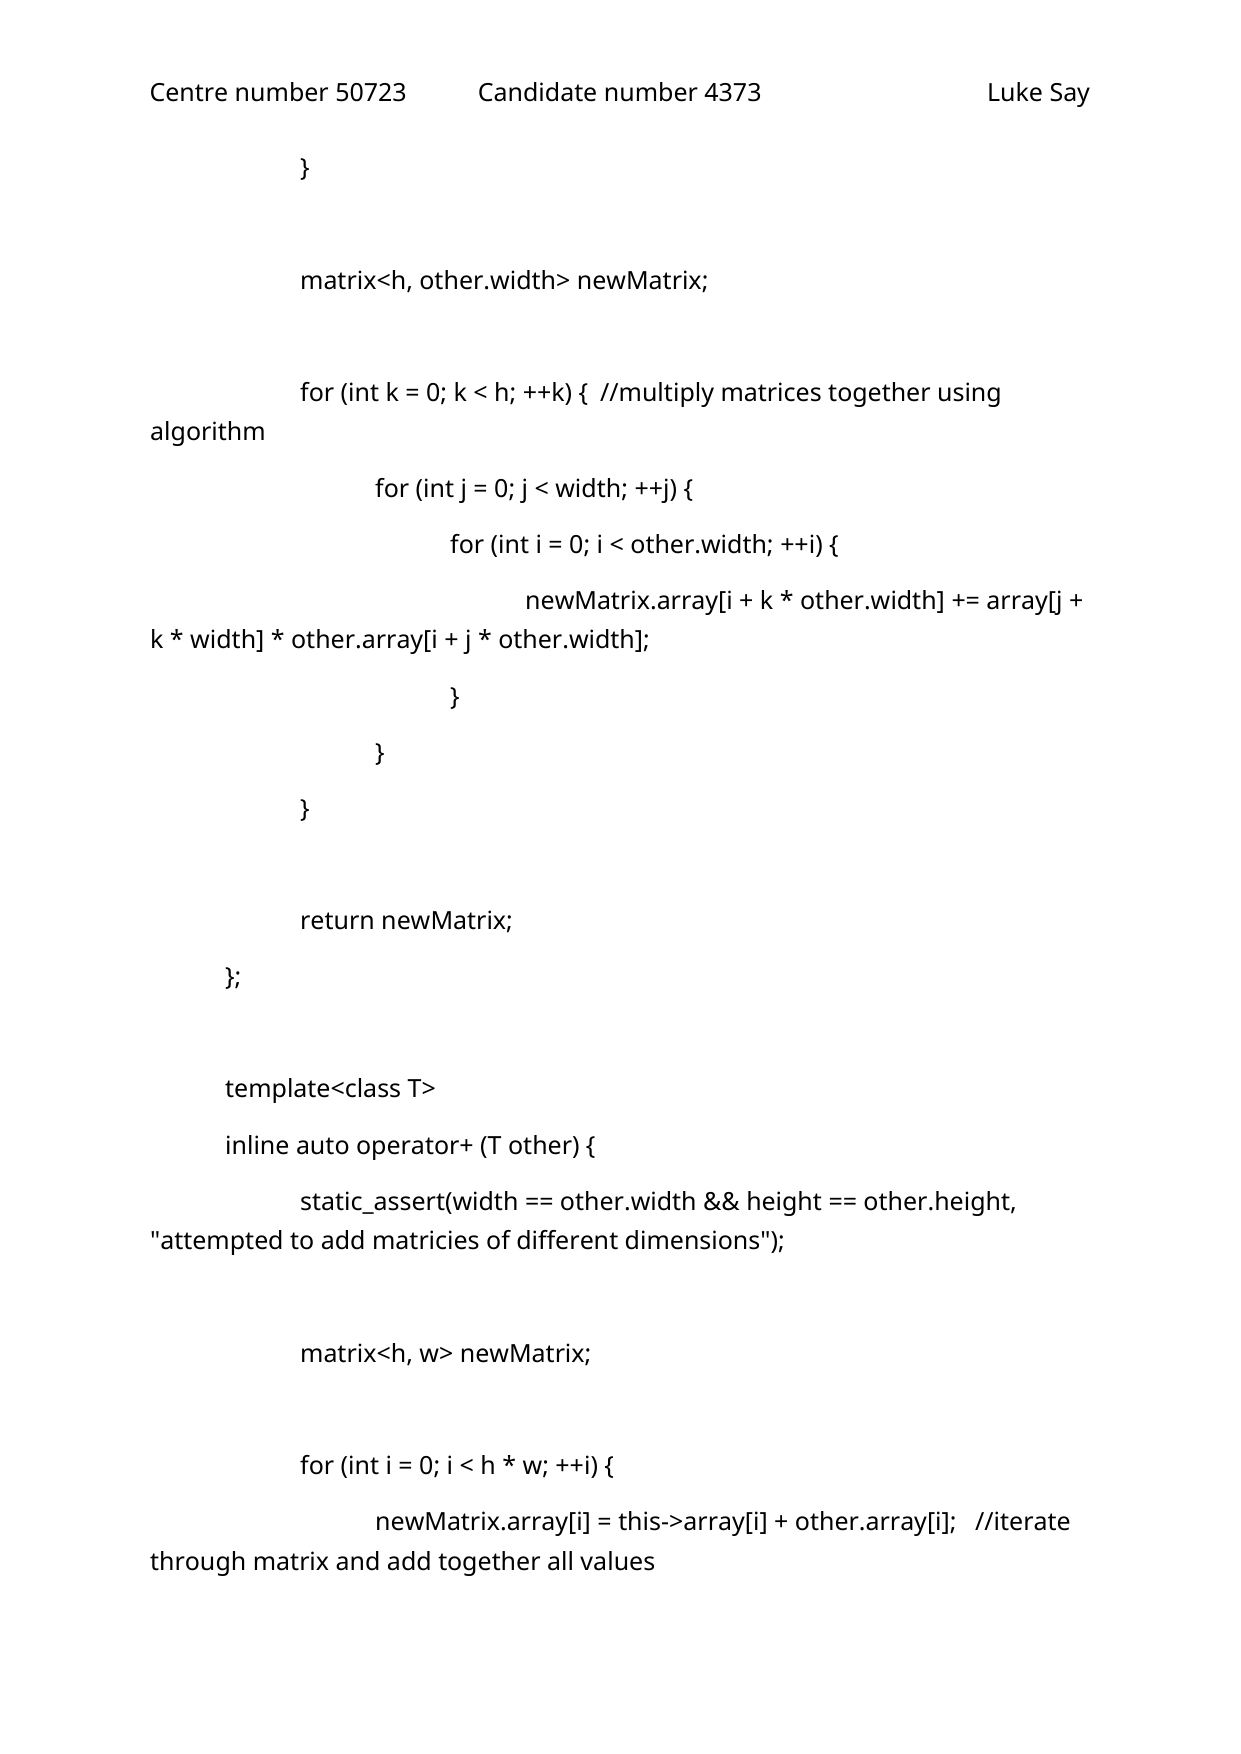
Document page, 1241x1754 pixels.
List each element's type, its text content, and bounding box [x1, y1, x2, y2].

text matrix<h, other.width> newMatrix; [150, 262, 1090, 296]
text template<class T> [150, 1071, 1090, 1105]
text static_assert(width == other.width && height == other.height, "attempted to add matricies of different dimensions"); [150, 1183, 1090, 1257]
text inline auto operator+ (T other) { [150, 1127, 1090, 1161]
text for (int j = 0; j < width; ++j) { [150, 470, 1090, 504]
text return newMatrix; [150, 903, 1090, 937]
text matrix<h, w> newMatrix; [150, 1335, 1090, 1369]
text } [150, 150, 1090, 184]
text } [150, 678, 1090, 712]
text }; [150, 959, 1090, 993]
text for (int i = 0; i < h * w; ++i) { [150, 1447, 1090, 1482]
text newMatrix.array[i + k * other.width] += array[j + k * width] * other.array[i + j * other.width]; [150, 582, 1090, 656]
text } [150, 734, 1090, 768]
text newMatrix.array[i] = this->array[i] + other.array[i]; //iterate through matrix and add together all values [150, 1504, 1090, 1577]
text for (int i = 0; i < other.width; ++i) { [150, 526, 1090, 560]
text } [150, 790, 1090, 824]
text for (int k = 0; k < h; ++k) { //multiply matrices together using algorithm [150, 374, 1090, 448]
